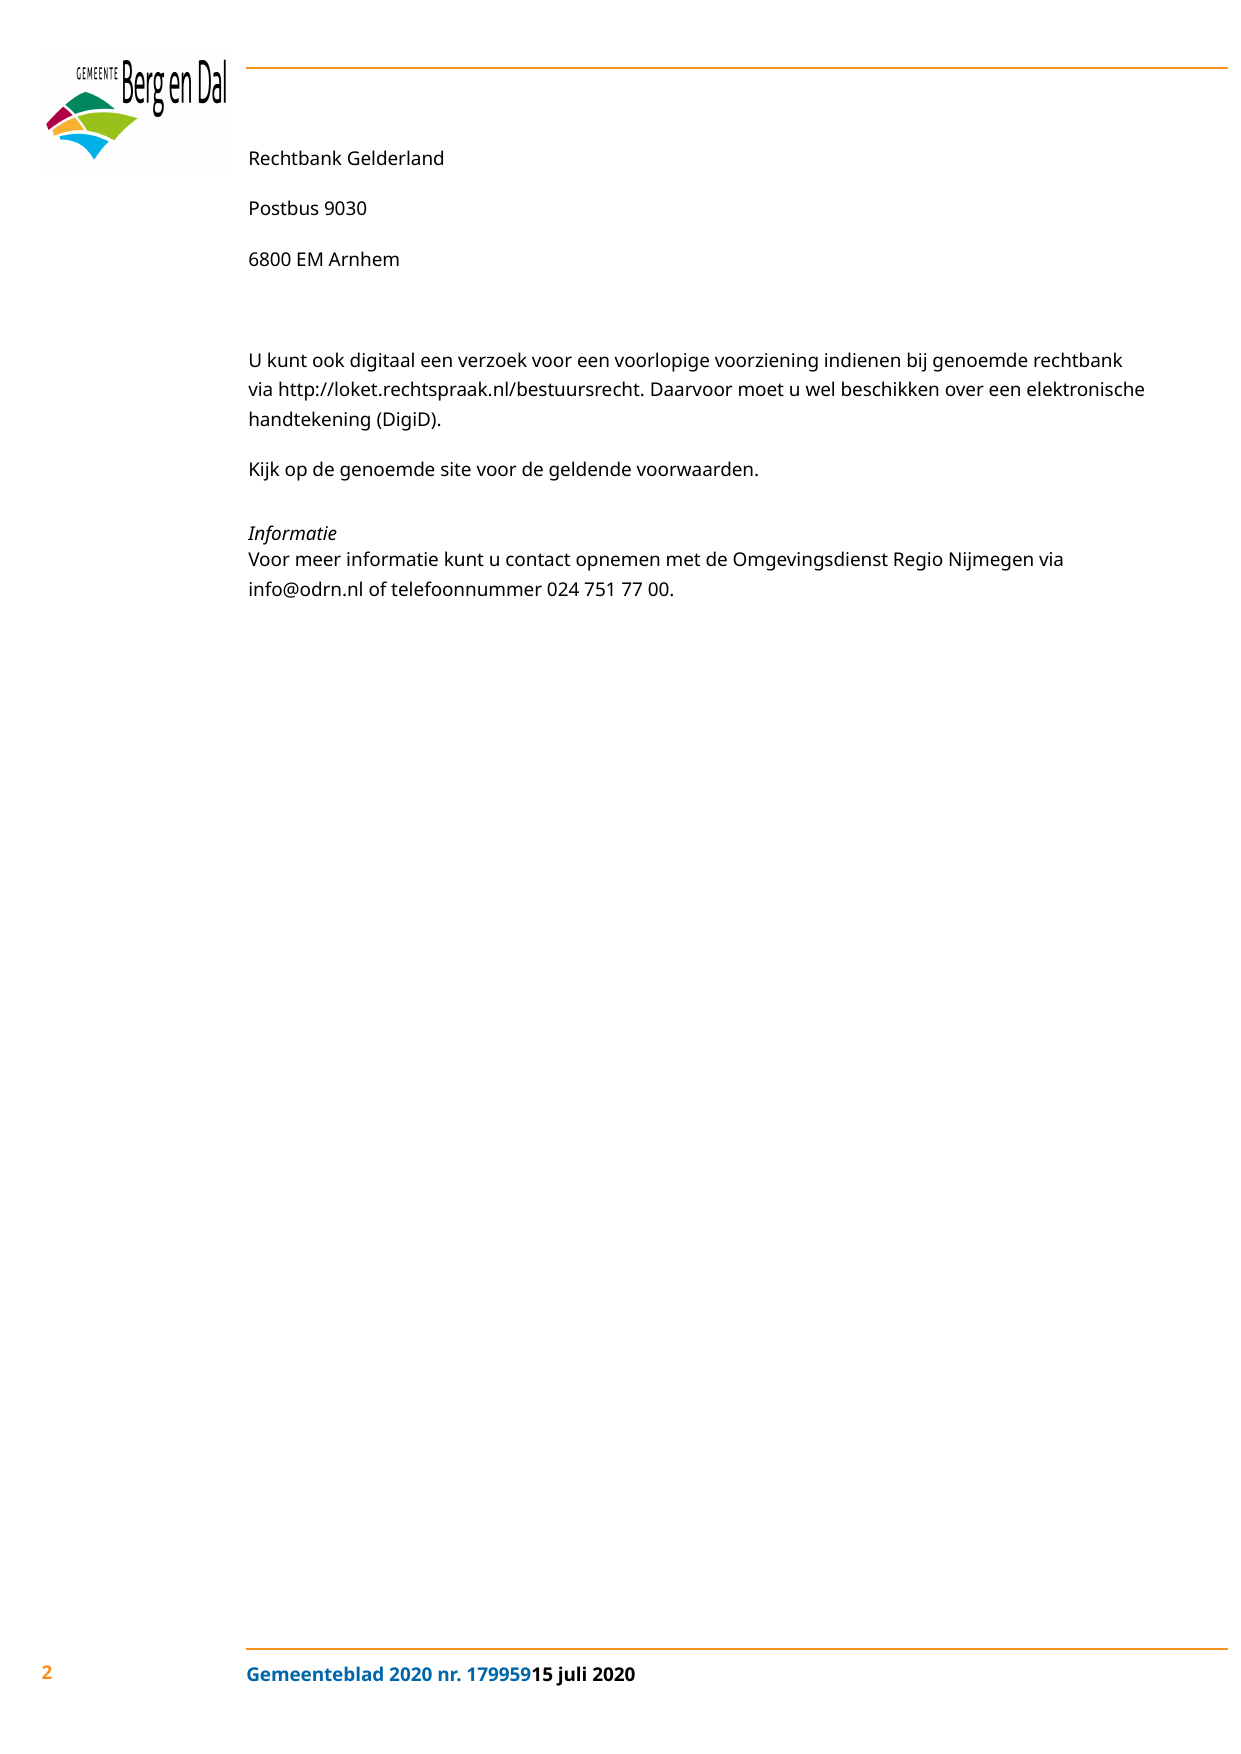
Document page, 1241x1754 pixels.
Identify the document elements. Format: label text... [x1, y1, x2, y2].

text 6800 EM Arnhem [248, 246, 1152, 272]
text Kijk op de genoemde site voor de geldende voorwaarden. [248, 456, 1152, 482]
picture [41, 47, 231, 172]
text Rechtbank Gelderland [248, 145, 1152, 171]
text Postbus 9030 [248, 196, 1152, 221]
text U kunt ook digitaal een verzoek voor een voorlopige voorziening indienen bij genoemde rechtbank via http://loket.rechtspraak.nl/bestuursrecht. Daarvoor moet u wel beschikken over een elektronische handtekening (DigiD). [248, 347, 1152, 432]
text Voor meer informatie kunt u contact opnemen met de Omgevingsdienst Regio Nijmegen via info@odrn.nl of telefoonnummer 024 751 77 00. [248, 546, 1152, 601]
text Informatie [248, 520, 1152, 546]
